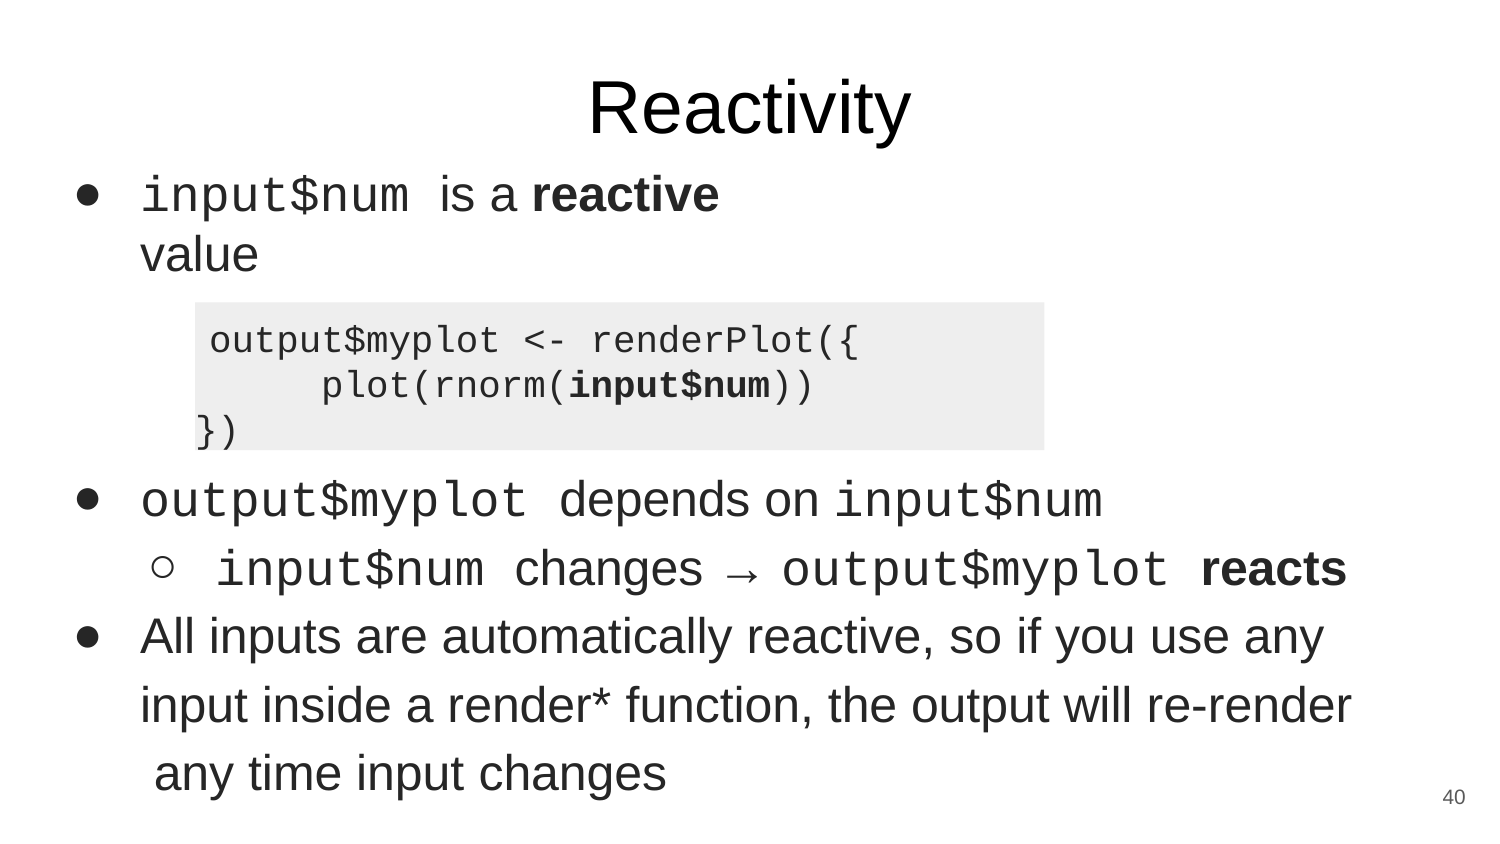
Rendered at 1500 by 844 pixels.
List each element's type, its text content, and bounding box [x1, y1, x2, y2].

title Reactivity [585, 56, 915, 200]
text_box output$myplot depends on input$num input$num changes → output$myplot reacts All inputs are automatically reactive, so if you use any input inside a render* function, the output will re-render any time input changes [70, 455, 1356, 801]
text_box input$num is a reactive value [70, 159, 841, 282]
text_box output$myplot <- renderPlot({ plot(rnorm(input$num)) }) [195, 302, 1045, 451]
slide_number [1438, 783, 1470, 844]
